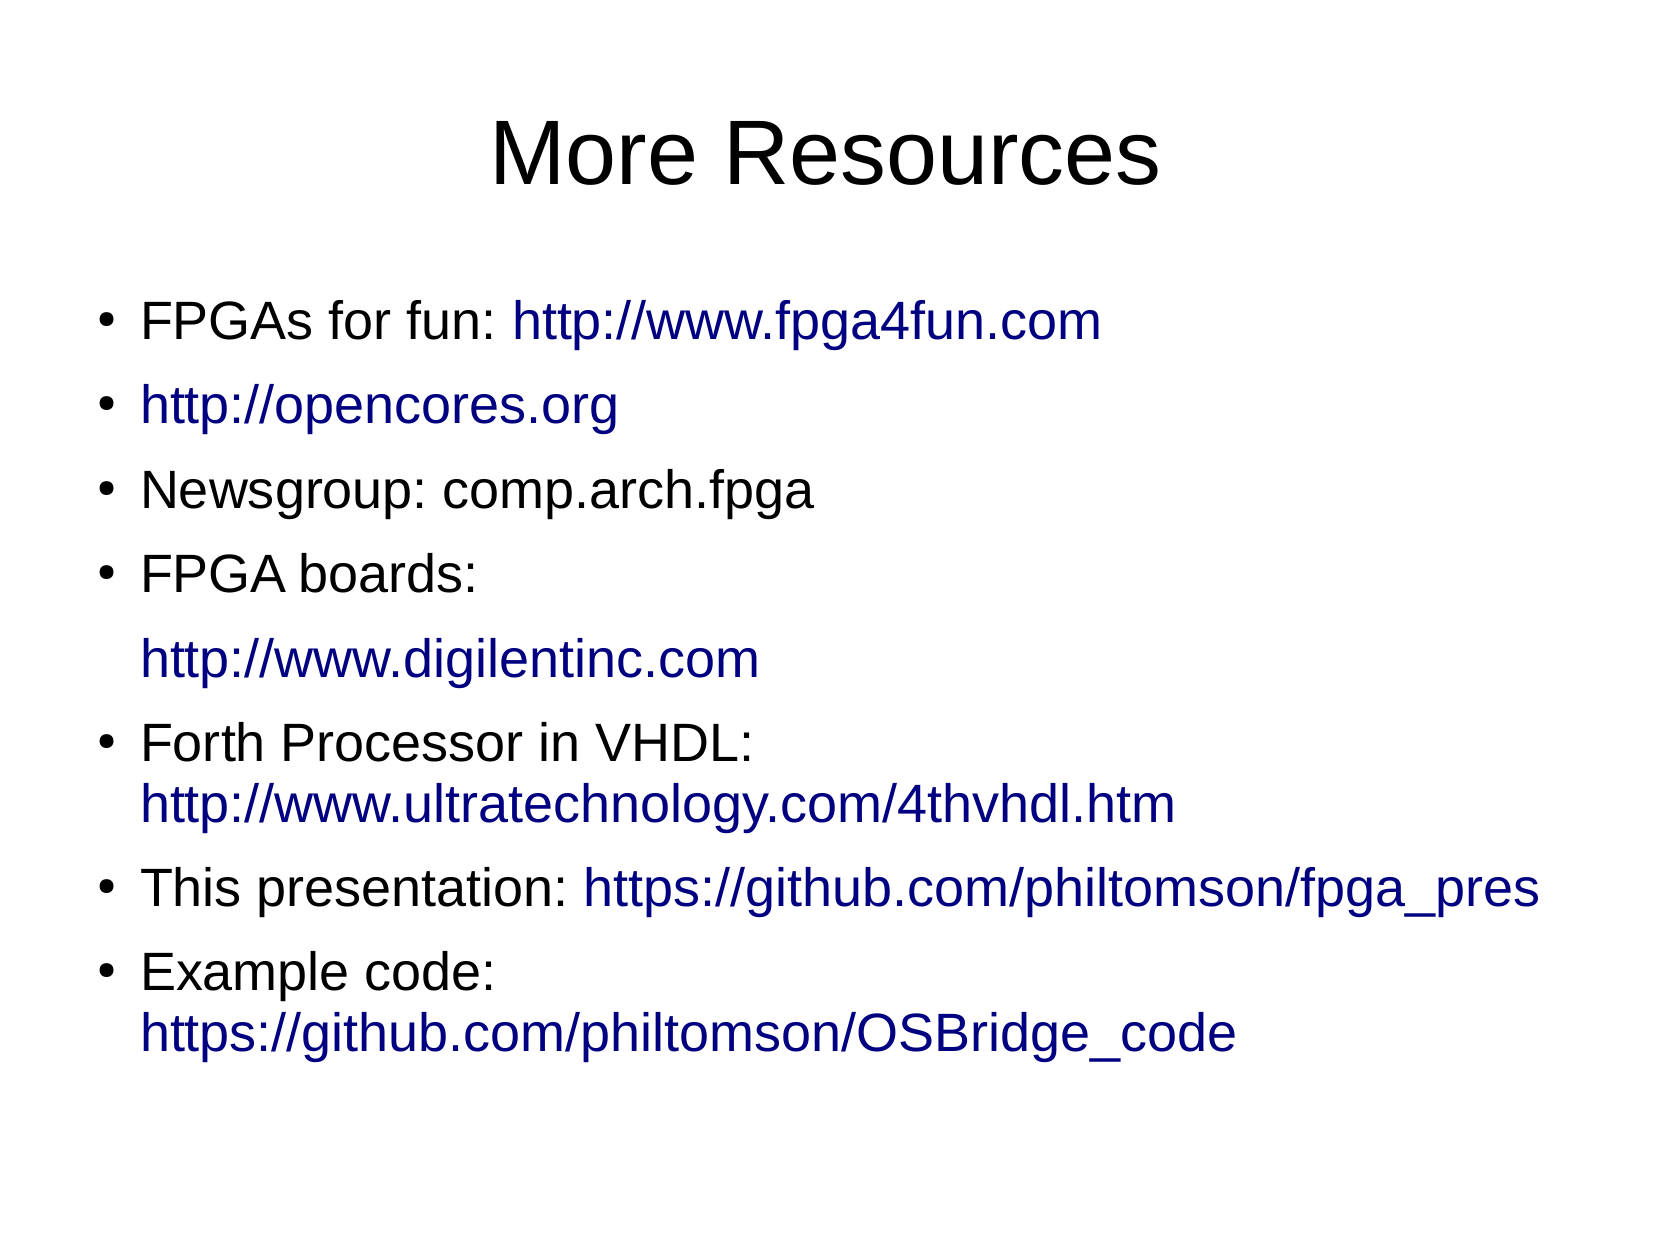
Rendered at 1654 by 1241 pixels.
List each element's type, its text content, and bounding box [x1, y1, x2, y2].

title More Resources [82, 56, 1571, 250]
list FPGAs for fun: http://www.fpga4fun.com http://opencores.org Newsgroup: comp.arch.fpga FPGA boards: http://www.digilentinc.com Forth Processor in VHDL: http://www.ultratechnology.com/4thvhdl.htm This presentation: https://github.com/philtomson/fpga_pres Example code: https://github.com/philtomson/OSBridge_code [82, 290, 1571, 1109]
